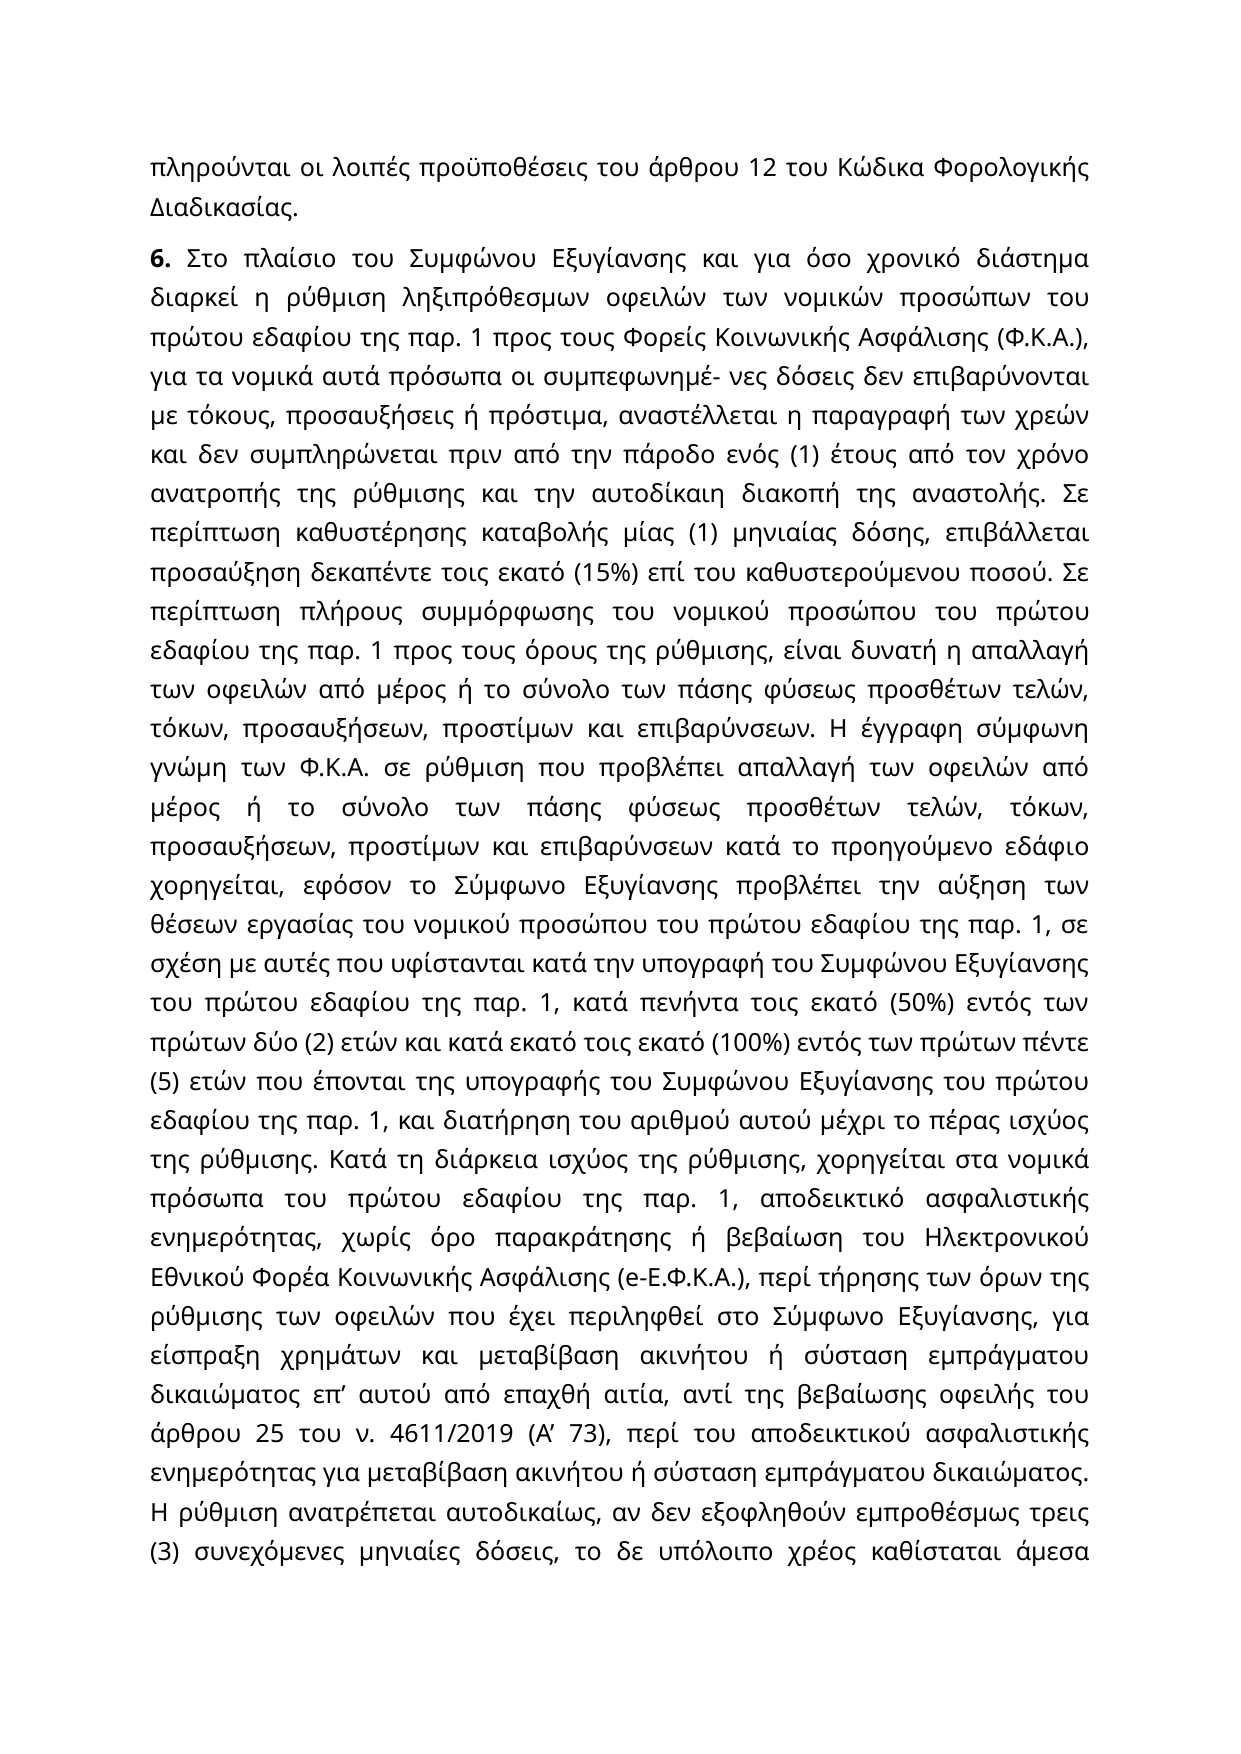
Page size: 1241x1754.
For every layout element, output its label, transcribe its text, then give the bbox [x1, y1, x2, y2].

text 6. Στο πλαίσιο του Συμφώνου Εξυγίανσης και για όσο χρονικό διάστημα διαρκεί η ρύθμιση ληξιπρόθεσμων οφειλών των νομικών προσώπων του πρώτου εδαφίου της παρ. 1 προς τους Φορείς Κοινωνικής Ασφάλισης (Φ.Κ.Α.), για τα νομικά αυτά πρόσωπα οι συμπεφωνημέ- νες δόσεις δεν επιβαρύνονται με τόκους, προσαυξήσεις ή πρόστιμα, αναστέλλεται η παραγραφή των χρεών και δεν συμπληρώνεται πριν από την πάροδο ενός (1) έτους από τον χρόνο ανατροπής της ρύθμισης και την αυτοδίκαιη διακοπή της αναστολής. Σε περίπτωση καθυστέρησης καταβολής μίας (1) μηνιαίας δόσης, επιβάλλεται προσαύξηση δεκαπέντε τοις εκατό (15%) επί του καθυστερούμενου ποσού. Σε περίπτωση πλήρους συμμόρφωσης του νομικού προσώπου του πρώτου εδαφίου της παρ. 1 προς τους όρους της ρύθμισης, είναι δυνατή η απαλλαγή των οφειλών από μέρος ή το σύνολο των πάσης φύσεως προσθέτων τελών, τόκων, προσαυξήσεων, προστίμων και επιβαρύνσεων. Η έγγραφη σύμφωνη γνώμη των Φ.Κ.Α. σε ρύθμιση που προβλέπει απαλλαγή των οφειλών από μέρος ή το σύνολο των πάσης φύσεως προσθέτων τελών, τόκων, προσαυξήσεων, προστίμων και επιβαρύνσεων κατά το προηγούμενο εδάφιο χορηγείται, εφόσον το Σύμφωνο Εξυγίανσης προβλέπει την αύξηση των θέσεων εργασίας του νομικού προσώπου του πρώτου εδαφίου της παρ. 1, σε σχέση με αυτές που υφίστανται κατά την υπογραφή του Συμφώνου Εξυγίανσης του πρώτου εδαφίου της παρ. 1, κατά πενήντα τοις εκατό (50%) εντός των πρώτων δύο (2) ετών και κατά εκατό τοις εκατό (100%) εντός των πρώτων πέντε (5) ετών που έπονται της υπογραφής του Συμφώνου Εξυγίανσης του πρώτου εδαφίου της παρ. 1, και διατήρηση του αριθμού αυτού μέχρι το πέρας ισχύος της ρύθμισης. Κατά τη διάρκεια ισχύος της ρύθμισης, χορηγείται στα νομικά πρόσωπα του πρώτου εδαφίου της παρ. 1, αποδεικτικό ασφαλιστικής ενημερότητας, χωρίς όρο παρακράτησης ή βεβαίωση του Ηλεκτρονικού Εθνικού Φορέα Κοινωνικής Ασφάλισης (e-Ε.Φ.Κ.Α.), περί τήρησης των όρων της ρύθμισης των οφειλών που έχει περιληφθεί στο Σύμφωνο Εξυγίανσης, για είσπραξη χρημάτων και μεταβίβαση ακινήτου ή σύσταση εμπράγματου δικαιώματος επ’ αυτού από επαχθή αιτία, αντί της βεβαίωσης οφειλής του άρθρου 25 του ν. 4611/2019 (Α’ 73), περί του αποδεικτικού ασφαλιστικής ενημερότητας για μεταβίβαση ακινήτου ή σύσταση εμπράγματου δικαιώματος. Η ρύθμιση ανατρέπεται αυτοδικαίως, αν δεν εξοφληθούν εμπροθέσμως τρεις (3) συνεχόμενες μηνιαίες δόσεις, το δε υπόλοιπο χρέος καθίσταται άμεσα [150, 241, 1090, 1567]
text πληρούνται οι λοιπές προϋποθέσεις του άρθρου 12 του Κώδικα Φορολογικής Διαδικασίας. [150, 150, 1090, 223]
